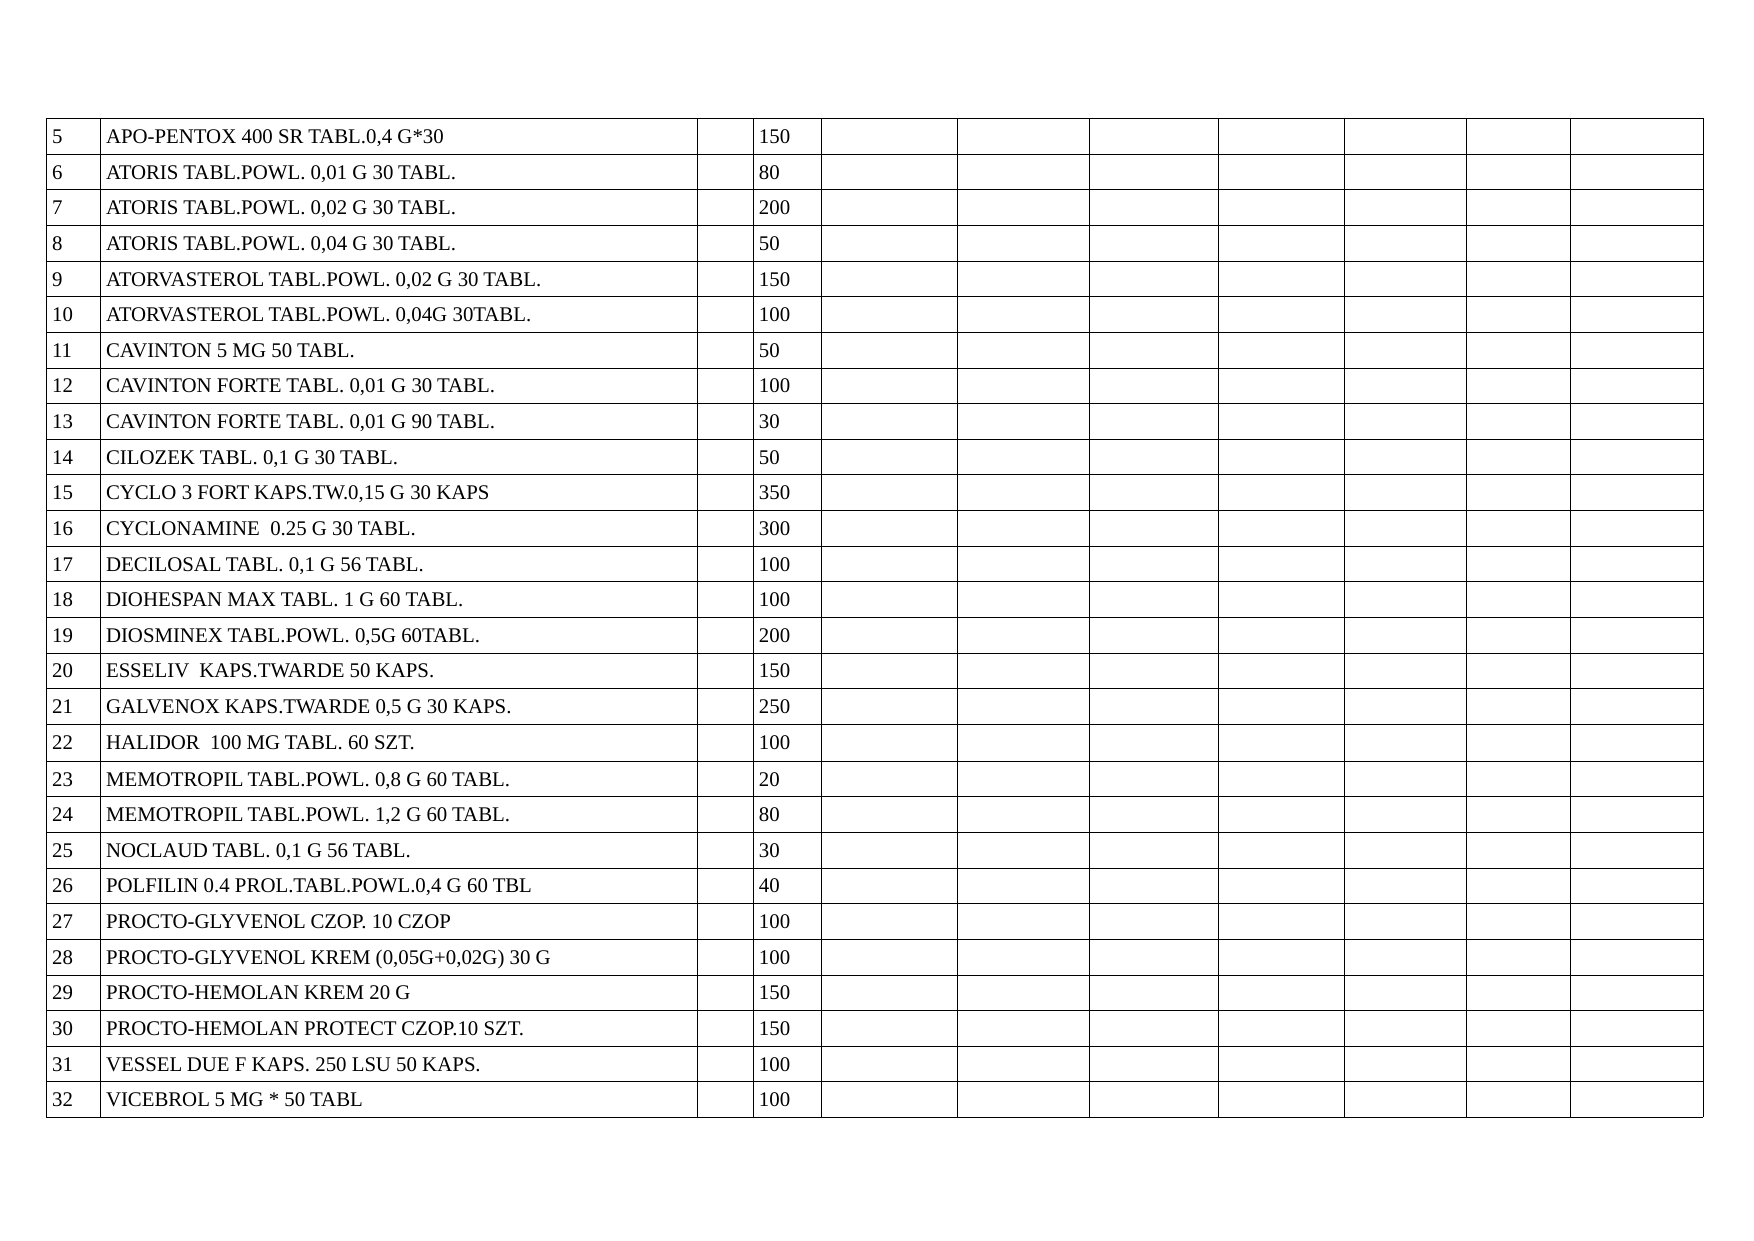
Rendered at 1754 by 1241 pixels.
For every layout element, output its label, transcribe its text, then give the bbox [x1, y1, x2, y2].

table_cell CYCLO 3 FORT KAPS.TW.0,15 G 30 KAPS [101, 475, 697, 510]
table_cell [698, 475, 753, 510]
table_cell [1467, 833, 1570, 868]
table_cell [1090, 689, 1218, 724]
table_cell [958, 869, 1089, 903]
table_cell PROCTO-GLYVENOL KREM (0,05G+0,02G) 30 G [101, 940, 697, 974]
table_cell [822, 297, 957, 332]
table_cell [1345, 511, 1466, 546]
table_cell [698, 654, 753, 688]
table_cell 25 [47, 833, 100, 868]
table_cell [822, 155, 957, 189]
table_cell 80 [754, 155, 821, 189]
table_cell [1090, 725, 1218, 761]
table_cell [1219, 725, 1344, 761]
table_cell CILOZEK TABL. 0,1 G 30 TABL. [101, 440, 697, 474]
table_cell [1345, 262, 1466, 296]
table_cell [1571, 155, 1703, 189]
table_cell [1467, 119, 1570, 154]
table_cell [1571, 1047, 1703, 1081]
table_cell [698, 440, 753, 474]
table_cell [1219, 618, 1344, 652]
table_cell [1219, 582, 1344, 617]
table_cell [822, 762, 957, 796]
table_cell [1090, 762, 1218, 796]
table_cell [1345, 475, 1466, 510]
table_cell [1345, 1011, 1466, 1046]
table_cell [958, 582, 1089, 617]
table_cell [1571, 190, 1703, 225]
table_cell [1467, 297, 1570, 332]
table_cell 40 [754, 869, 821, 903]
table_cell [698, 976, 753, 1010]
table_cell [698, 226, 753, 261]
table_cell [1219, 262, 1344, 296]
table_cell 150 [754, 119, 821, 154]
table_cell [1467, 369, 1570, 403]
table_cell CAVINTON 5 MG 50 TABL. [101, 333, 697, 367]
table_cell [1467, 333, 1570, 367]
table_cell [698, 369, 753, 403]
table_cell [698, 547, 753, 581]
table_cell ATORVASTEROL TABL.POWL. 0,04G 30TABL. [101, 297, 697, 332]
table_cell 12 [47, 369, 100, 403]
table_cell [1467, 547, 1570, 581]
table_cell [1090, 869, 1218, 903]
table_cell [1345, 333, 1466, 367]
table_cell [698, 262, 753, 296]
table_cell [1467, 155, 1570, 189]
table_cell [958, 1011, 1089, 1046]
table_cell [822, 369, 957, 403]
table_cell [1571, 440, 1703, 474]
table_cell PROCTO-HEMOLAN PROTECT CZOP.10 SZT. [101, 1011, 697, 1046]
table_cell [1219, 1047, 1344, 1081]
table_cell [958, 1082, 1089, 1117]
table_cell CAVINTON FORTE TABL. 0,01 G 90 TABL. [101, 404, 697, 439]
table_cell [1219, 976, 1344, 1010]
table_cell [1571, 511, 1703, 546]
table_cell 20 [47, 654, 100, 688]
table_cell [698, 869, 753, 903]
table_cell [1090, 440, 1218, 474]
table_cell [822, 618, 957, 652]
table_cell [1345, 725, 1466, 761]
table_cell DECILOSAL TABL. 0,1 G 56 TABL. [101, 547, 697, 581]
table_cell 150 [754, 262, 821, 296]
table_cell [822, 226, 957, 261]
table_cell NOCLAUD TABL. 0,1 G 56 TABL. [101, 833, 697, 868]
table_cell [1345, 869, 1466, 903]
table_cell [1219, 226, 1344, 261]
table_cell [698, 297, 753, 332]
table_cell [1345, 654, 1466, 688]
table_cell [1571, 940, 1703, 974]
table_cell [822, 725, 957, 761]
table_cell [1090, 119, 1218, 154]
table_cell [958, 1047, 1089, 1081]
table_cell [1090, 797, 1218, 832]
table_cell [1345, 797, 1466, 832]
table_cell [1090, 976, 1218, 1010]
table_cell [1219, 833, 1344, 868]
table_cell [822, 869, 957, 903]
table_cell [1090, 226, 1218, 261]
table_cell [1345, 833, 1466, 868]
table_cell [1571, 297, 1703, 332]
table_cell [1090, 369, 1218, 403]
table_cell [958, 654, 1089, 688]
table_cell [1219, 511, 1344, 546]
table_cell [698, 797, 753, 832]
table_cell [958, 226, 1089, 261]
table_cell 30 [47, 1011, 100, 1046]
table_cell CAVINTON FORTE TABL. 0,01 G 30 TABL. [101, 369, 697, 403]
table_cell [1571, 689, 1703, 724]
table_cell [1345, 226, 1466, 261]
table_cell CYCLONAMINE 0.25 G 30 TABL. [101, 511, 697, 546]
table_cell [822, 797, 957, 832]
table_cell [1571, 333, 1703, 367]
table_cell [1571, 226, 1703, 261]
table_cell [958, 369, 1089, 403]
table_cell [1219, 119, 1344, 154]
table_cell [1345, 404, 1466, 439]
table_cell 100 [754, 582, 821, 617]
table_cell [1571, 369, 1703, 403]
table_cell [1219, 369, 1344, 403]
table_cell [1219, 190, 1344, 225]
table_cell [1571, 262, 1703, 296]
table_cell 100 [754, 1047, 821, 1081]
table_cell [1090, 511, 1218, 546]
table_cell [1090, 333, 1218, 367]
table_cell [1571, 654, 1703, 688]
table_cell [958, 333, 1089, 367]
table_cell [958, 547, 1089, 581]
table_cell [1219, 1011, 1344, 1046]
table_cell [822, 262, 957, 296]
table_cell [1345, 940, 1466, 974]
table_cell [958, 618, 1089, 652]
table_cell 7 [47, 190, 100, 225]
table_cell GALVENOX KAPS.TWARDE 0,5 G 30 KAPS. [101, 689, 697, 724]
table_cell 29 [47, 976, 100, 1010]
table_cell [1219, 654, 1344, 688]
table_cell 11 [47, 333, 100, 367]
table_cell [1219, 869, 1344, 903]
table_cell [1571, 797, 1703, 832]
table_cell PROCTO-GLYVENOL CZOP. 10 CZOP [101, 904, 697, 939]
table_cell 5 [47, 119, 100, 154]
table_cell [698, 725, 753, 761]
table_cell [1345, 297, 1466, 332]
table_cell [1090, 475, 1218, 510]
table_cell [1467, 940, 1570, 974]
table_cell [698, 1082, 753, 1117]
table_cell 24 [47, 797, 100, 832]
table_cell [822, 689, 957, 724]
table_cell ATORIS TABL.POWL. 0,02 G 30 TABL. [101, 190, 697, 225]
table_cell [1345, 369, 1466, 403]
table_cell [1467, 618, 1570, 652]
table_cell [822, 190, 957, 225]
table_cell [958, 155, 1089, 189]
table_cell [822, 440, 957, 474]
table_cell [958, 689, 1089, 724]
table_cell [1219, 440, 1344, 474]
table_cell 100 [754, 547, 821, 581]
table_cell 9 [47, 262, 100, 296]
table_cell 100 [754, 904, 821, 939]
table_cell [1345, 582, 1466, 617]
table_cell 150 [754, 976, 821, 1010]
table_cell ESSELIV KAPS.TWARDE 50 KAPS. [101, 654, 697, 688]
table_cell [1571, 904, 1703, 939]
table_cell 350 [754, 475, 821, 510]
table_cell VESSEL DUE F KAPS. 250 LSU 50 KAPS. [101, 1047, 697, 1081]
table_cell [1571, 618, 1703, 652]
table_cell [1571, 725, 1703, 761]
table_cell 22 [47, 725, 100, 761]
table_cell [1219, 762, 1344, 796]
table_cell 100 [754, 940, 821, 974]
table_cell [1219, 475, 1344, 510]
table_cell [1467, 511, 1570, 546]
table_cell [698, 582, 753, 617]
table_cell [1219, 940, 1344, 974]
table_cell [1571, 976, 1703, 1010]
table_cell 20 [754, 762, 821, 796]
table_cell [958, 440, 1089, 474]
table_cell 17 [47, 547, 100, 581]
table_cell [822, 404, 957, 439]
table_cell [698, 904, 753, 939]
table_cell MEMOTROPIL TABL.POWL. 0,8 G 60 TABL. [101, 762, 697, 796]
table_cell [958, 404, 1089, 439]
table_cell [1345, 440, 1466, 474]
table_cell [1345, 689, 1466, 724]
table_cell [1571, 582, 1703, 617]
table_cell [1467, 1082, 1570, 1117]
table_cell [1467, 689, 1570, 724]
table_cell [1345, 547, 1466, 581]
table_cell 31 [47, 1047, 100, 1081]
table_cell [698, 1047, 753, 1081]
table_cell [1467, 262, 1570, 296]
table_cell [1467, 762, 1570, 796]
table_cell [698, 155, 753, 189]
table_cell [698, 119, 753, 154]
table_cell [822, 904, 957, 939]
table_cell [1345, 155, 1466, 189]
table_cell [1090, 618, 1218, 652]
table_cell [1467, 976, 1570, 1010]
table_cell [1219, 689, 1344, 724]
table_cell 80 [754, 797, 821, 832]
table_cell [1571, 1082, 1703, 1117]
table_cell [1345, 119, 1466, 154]
table_cell 10 [47, 297, 100, 332]
table_cell [958, 511, 1089, 546]
table_cell [698, 618, 753, 652]
table_cell 15 [47, 475, 100, 510]
table_cell [1467, 190, 1570, 225]
table_cell [1571, 1011, 1703, 1046]
table_cell [822, 1047, 957, 1081]
table_cell 16 [47, 511, 100, 546]
table_cell [1219, 404, 1344, 439]
table_cell [822, 511, 957, 546]
table_cell [1090, 904, 1218, 939]
table_cell 30 [754, 833, 821, 868]
table_cell [958, 475, 1089, 510]
table_cell [1090, 297, 1218, 332]
table_cell 27 [47, 904, 100, 939]
table_cell 6 [47, 155, 100, 189]
table_cell [1345, 190, 1466, 225]
table_cell [1467, 797, 1570, 832]
table_cell [1467, 654, 1570, 688]
table_cell [698, 689, 753, 724]
table_cell 28 [47, 940, 100, 974]
table_cell [1345, 762, 1466, 796]
table_cell [1467, 226, 1570, 261]
table_cell [958, 119, 1089, 154]
table_cell [1467, 869, 1570, 903]
table_cell [1467, 582, 1570, 617]
table_cell [1219, 547, 1344, 581]
table_cell [1219, 1082, 1344, 1117]
table_cell 100 [754, 725, 821, 761]
table_cell 150 [754, 1011, 821, 1046]
table_cell [698, 762, 753, 796]
table_cell [1571, 404, 1703, 439]
table_cell 250 [754, 689, 821, 724]
table_cell [822, 1011, 957, 1046]
table_cell [1467, 440, 1570, 474]
table_cell [958, 833, 1089, 868]
table_cell [1571, 762, 1703, 796]
table_cell 50 [754, 440, 821, 474]
table_cell [958, 762, 1089, 796]
table_cell [698, 511, 753, 546]
table_cell [1345, 618, 1466, 652]
table_cell [698, 333, 753, 367]
table_cell [822, 1082, 957, 1117]
table_cell MEMOTROPIL TABL.POWL. 1,2 G 60 TABL. [101, 797, 697, 832]
table_cell 19 [47, 618, 100, 652]
table_cell [958, 797, 1089, 832]
table_cell [822, 119, 957, 154]
table_cell 100 [754, 369, 821, 403]
table_cell 23 [47, 762, 100, 796]
table_cell [822, 976, 957, 1010]
table_cell [1467, 725, 1570, 761]
table_cell APO-PENTOX 400 SR TABL.0,4 G*30 [101, 119, 697, 154]
table_cell DIOHESPAN MAX TABL. 1 G 60 TABL. [101, 582, 697, 617]
table_cell 150 [754, 654, 821, 688]
table_cell [822, 547, 957, 581]
table_cell [1345, 1082, 1466, 1117]
table_cell [1345, 976, 1466, 1010]
table_cell [1345, 904, 1466, 939]
table_cell [1219, 904, 1344, 939]
table_cell 200 [754, 618, 821, 652]
table_cell [1090, 1011, 1218, 1046]
table_cell 14 [47, 440, 100, 474]
table_cell [1090, 404, 1218, 439]
table_cell ATORVASTEROL TABL.POWL. 0,02 G 30 TABL. [101, 262, 697, 296]
table_cell [1345, 1047, 1466, 1081]
table_cell DIOSMINEX TABL.POWL. 0,5G 60TABL. [101, 618, 697, 652]
table_cell [1219, 797, 1344, 832]
table_cell [1090, 1082, 1218, 1117]
table_cell [1090, 262, 1218, 296]
table_cell 100 [754, 297, 821, 332]
table_cell 32 [47, 1082, 100, 1117]
table_cell HALIDOR 100 MG TABL. 60 SZT. [101, 725, 697, 761]
table_cell [1219, 297, 1344, 332]
table_cell [822, 833, 957, 868]
table_cell [822, 582, 957, 617]
table_cell [698, 190, 753, 225]
table_cell [1467, 404, 1570, 439]
table_cell [1467, 475, 1570, 510]
table_cell ATORIS TABL.POWL. 0,04 G 30 TABL. [101, 226, 697, 261]
table_cell [1571, 547, 1703, 581]
table_cell 18 [47, 582, 100, 617]
table_cell [822, 475, 957, 510]
table_cell [1090, 582, 1218, 617]
table_cell [822, 940, 957, 974]
table_cell [1090, 190, 1218, 225]
table_cell ATORIS TABL.POWL. 0,01 G 30 TABL. [101, 155, 697, 189]
table_cell 13 [47, 404, 100, 439]
table_cell [1467, 904, 1570, 939]
table_cell 100 [754, 1082, 821, 1117]
table_cell [958, 262, 1089, 296]
table_cell 8 [47, 226, 100, 261]
table_cell [1219, 333, 1344, 367]
table_cell [1571, 119, 1703, 154]
table_cell VICEBROL 5 MG * 50 TABL [101, 1082, 697, 1117]
table_cell [1090, 1047, 1218, 1081]
table_cell 50 [754, 226, 821, 261]
table_cell [958, 940, 1089, 974]
table_cell [1219, 155, 1344, 189]
table_cell [822, 654, 957, 688]
table_cell [958, 190, 1089, 225]
table_cell [1467, 1047, 1570, 1081]
table_cell [1090, 654, 1218, 688]
table_cell 21 [47, 689, 100, 724]
table_cell [698, 940, 753, 974]
table_cell [1571, 475, 1703, 510]
table_cell PROCTO-HEMOLAN KREM 20 G [101, 976, 697, 1010]
table_cell [1467, 1011, 1570, 1046]
table_cell [1571, 869, 1703, 903]
table_cell [698, 1011, 753, 1046]
table_cell [698, 404, 753, 439]
table_cell 30 [754, 404, 821, 439]
table_cell [1090, 155, 1218, 189]
table_cell 200 [754, 190, 821, 225]
table_cell 26 [47, 869, 100, 903]
table_cell [958, 976, 1089, 1010]
table_cell [1090, 547, 1218, 581]
table_cell [1090, 833, 1218, 868]
table_cell [958, 904, 1089, 939]
table_cell [958, 297, 1089, 332]
table_cell [1571, 833, 1703, 868]
table_cell [958, 725, 1089, 761]
table_cell [698, 833, 753, 868]
table_cell [822, 333, 957, 367]
table_cell 300 [754, 511, 821, 546]
table_cell 50 [754, 333, 821, 367]
table_cell [1090, 940, 1218, 974]
table_cell POLFILIN 0.4 PROL.TABL.POWL.0,4 G 60 TBL [101, 869, 697, 903]
